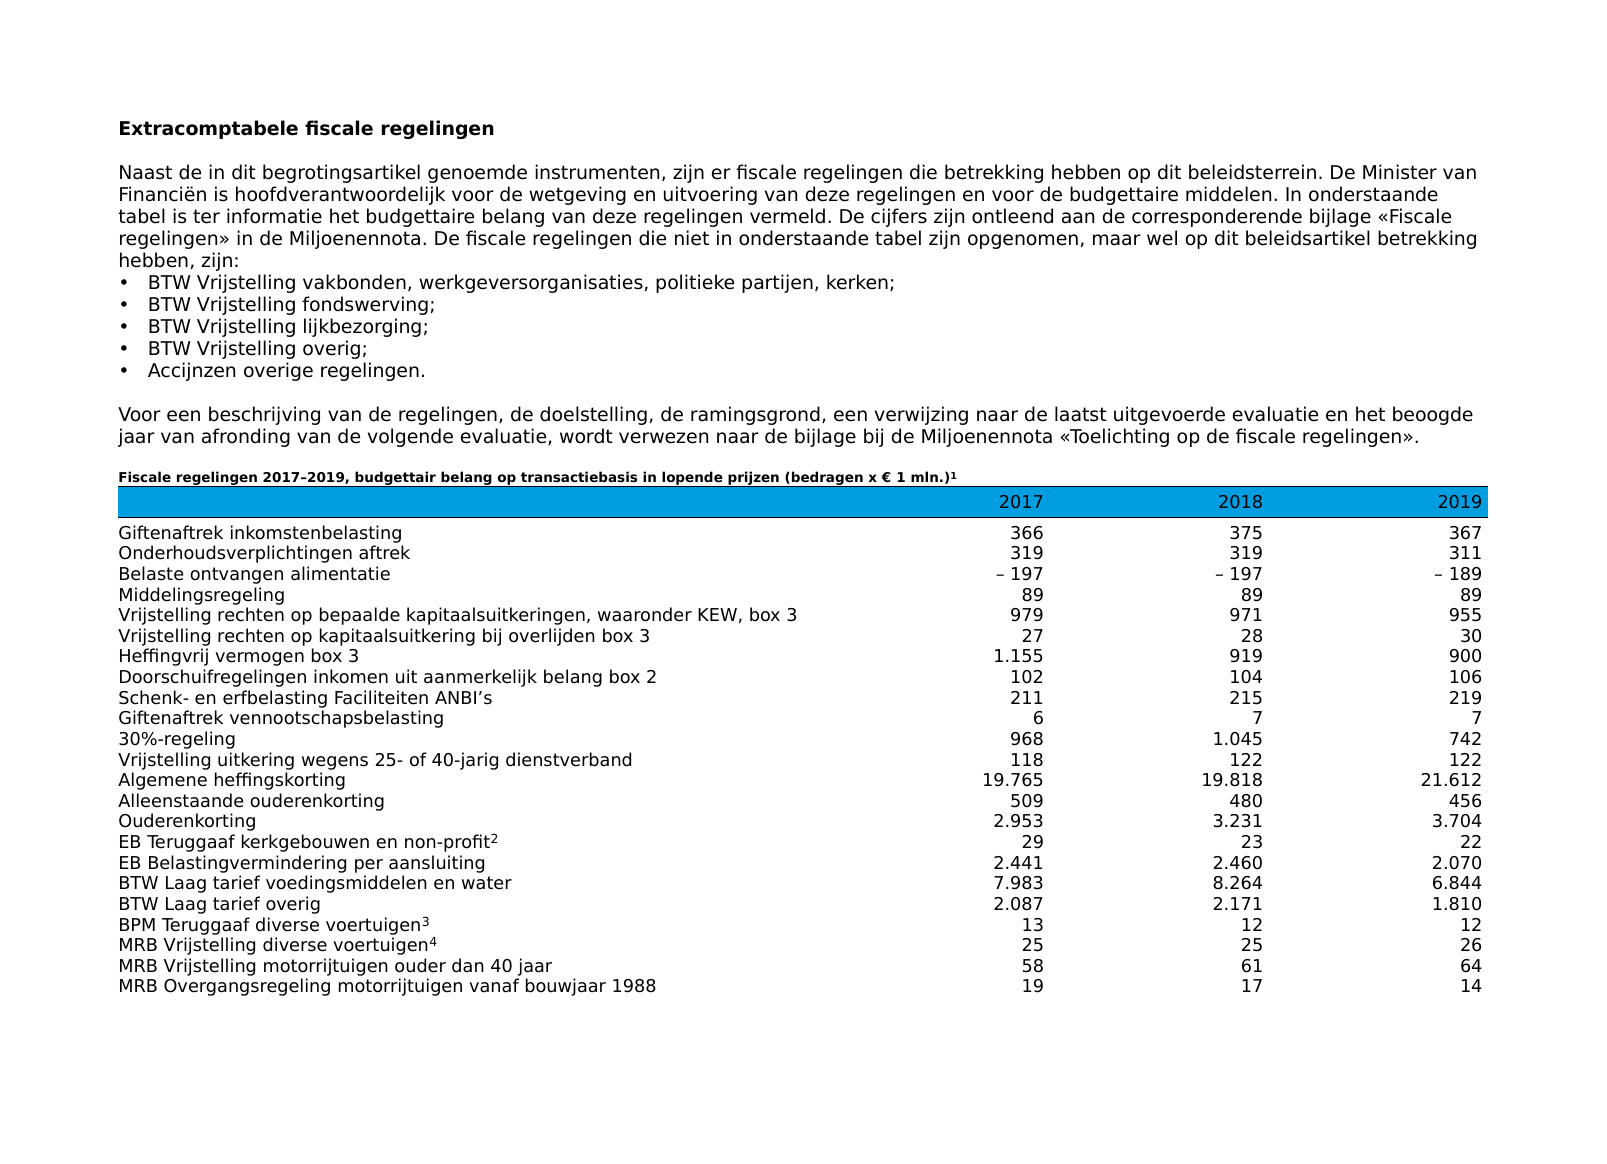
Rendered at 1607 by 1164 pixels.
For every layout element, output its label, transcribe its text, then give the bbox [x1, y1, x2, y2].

table_cell 6 [830, 708, 1050, 729]
text • BTW Vrijstelling overig; [118, 338, 1488, 360]
table_cell Algemene heffingskorting [118, 770, 830, 791]
table_cell 30%-regeling [118, 729, 830, 749]
table_cell 25 [1050, 935, 1269, 956]
table_cell 12 [1269, 915, 1488, 935]
table_cell Middelingsregeling [118, 585, 830, 605]
table_cell 968 [830, 729, 1050, 749]
table_cell Giftenaftrek inkomstenbelasting [118, 518, 830, 543]
table_cell 104 [1050, 667, 1269, 688]
table_cell 106 [1269, 667, 1488, 688]
text • Accijnzen overige regelingen. [118, 360, 1488, 382]
table_cell 64 [1269, 956, 1488, 976]
table_cell 375 [1050, 518, 1269, 543]
table_cell Vrijstelling rechten op bepaalde kapitaalsuitkeringen, waaronder KEW, box 3 [118, 605, 830, 626]
table_cell 2.087 [830, 894, 1050, 914]
text • BTW Vrijstelling vakbonden, werkgeversorganisaties, politieke partijen, kerken; [118, 272, 1488, 294]
table_cell 14 [1269, 976, 1488, 997]
table_cell 2017 [830, 487, 1050, 517]
table_cell 2.070 [1269, 853, 1488, 873]
table_cell 1.155 [830, 646, 1050, 667]
table_cell BTW Laag tarief voedingsmiddelen en water [118, 873, 830, 894]
table_cell Vrijstelling rechten op kapitaalsuitkering bij overlijden box 3 [118, 626, 830, 646]
table_cell 215 [1050, 688, 1269, 708]
table_cell 219 [1269, 688, 1488, 708]
table_cell Onderhoudsverplichtingen aftrek [118, 543, 830, 564]
text Naast de in dit begrotingsartikel genoemde instrumenten, zijn er fiscale regelingen die betrekking hebben op dit beleidsterrein. De Minister van Financiën is hoofdverantwoordelijk voor de wetgeving en uitvoering van deze regelingen en voor de budgettaire middelen. In onderstaande tabel is ter informatie het budgettaire belang van deze regelingen vermeld. De cijfers zijn ontleend aan de corresponderende bijlage «Fiscale regelingen» in de Miljoenennota. De fiscale regelingen die niet in onderstaande tabel zijn opgenomen, maar wel op dit beleidsartikel betrekking hebben, zijn: [118, 162, 1488, 272]
table_cell 2.460 [1050, 853, 1269, 873]
table_cell 102 [830, 667, 1050, 688]
table_cell 23 [1050, 832, 1269, 853]
table_cell 25 [830, 935, 1050, 956]
table_cell 900 [1269, 646, 1488, 667]
table_cell 30 [1269, 626, 1488, 646]
table_cell 89 [1050, 585, 1269, 605]
table_cell Ouderenkorting [118, 811, 830, 832]
table_cell EB Belastingvermindering per aansluiting [118, 853, 830, 873]
table_cell – 197 [1050, 564, 1269, 584]
table_cell 319 [1050, 543, 1269, 564]
table_cell 3.704 [1269, 811, 1488, 832]
table_cell Vrijstelling uitkering wegens 25- of 40-jarig dienstverband [118, 750, 830, 770]
table_cell 19 [830, 976, 1050, 997]
table_cell 742 [1269, 729, 1488, 749]
table_cell MRB Overgangsregeling motorrijtuigen vanaf bouwjaar 1988 [118, 976, 830, 997]
table_cell – 189 [1269, 564, 1488, 584]
table_cell [118, 487, 830, 517]
table_cell 955 [1269, 605, 1488, 626]
table_cell Alleenstaande ouderenkorting [118, 791, 830, 811]
table_cell 61 [1050, 956, 1269, 976]
table_cell 7 [1050, 708, 1269, 729]
table_cell 6.844 [1269, 873, 1488, 894]
table_cell 919 [1050, 646, 1269, 667]
table_cell 29 [830, 832, 1050, 853]
table_cell 7 [1269, 708, 1488, 729]
table_cell Heffingvrij vermogen box 3 [118, 646, 830, 667]
subtitle Extracomptabele fiscale regelingen [118, 118, 1488, 140]
table_cell 2.441 [830, 853, 1050, 873]
table_cell 319 [830, 543, 1050, 564]
table_cell 367 [1269, 518, 1488, 543]
table_cell BPM Teruggaaf diverse voertuigen3 [118, 915, 830, 935]
table_cell MRB Vrijstelling diverse voertuigen4 [118, 935, 830, 956]
table_cell 1.045 [1050, 729, 1269, 749]
table_cell 17 [1050, 976, 1269, 997]
table_cell 122 [1050, 750, 1269, 770]
table_cell 2.171 [1050, 894, 1269, 914]
table_cell 2018 [1050, 487, 1269, 517]
table_cell 58 [830, 956, 1050, 976]
table_cell 2019 [1269, 487, 1488, 517]
table_cell Doorschuifregelingen inkomen uit aanmerkelijk belang box 2 [118, 667, 830, 688]
table_cell BTW Laag tarief overig [118, 894, 830, 914]
table_cell 979 [830, 605, 1050, 626]
table_cell 28 [1050, 626, 1269, 646]
table_cell 19.818 [1050, 770, 1269, 791]
table_cell 2.953 [830, 811, 1050, 832]
table_cell 1.810 [1269, 894, 1488, 914]
table_cell 311 [1269, 543, 1488, 564]
text • BTW Vrijstelling lijkbezorging; [118, 316, 1488, 338]
table_cell 19.765 [830, 770, 1050, 791]
table_cell MRB Vrijstelling motorrijtuigen ouder dan 40 jaar [118, 956, 830, 976]
table_cell 21.612 [1269, 770, 1488, 791]
table_cell 971 [1050, 605, 1269, 626]
table_cell 118 [830, 750, 1050, 770]
table_cell 12 [1050, 915, 1269, 935]
text • BTW Vrijstelling fondswerving; [118, 294, 1488, 316]
table_cell 509 [830, 791, 1050, 811]
table_cell 456 [1269, 791, 1488, 811]
table_cell 8.264 [1050, 873, 1269, 894]
table_cell 26 [1269, 935, 1488, 956]
table_cell 3.231 [1050, 811, 1269, 832]
table_cell 22 [1269, 832, 1488, 853]
table_cell 89 [1269, 585, 1488, 605]
table_cell 480 [1050, 791, 1269, 811]
table_cell Belaste ontvangen alimentatie [118, 564, 830, 584]
table_cell 211 [830, 688, 1050, 708]
table_cell 27 [830, 626, 1050, 646]
text Voor een beschrijving van de regelingen, de doelstelling, de ramingsgrond, een verwijzing naar de laatst uitgevoerde evaluatie en het beoogde jaar van afronding van de volgende evaluatie, wordt verwezen naar de bijlage bij de Miljoenennota «Toelichting op de fiscale regelingen». [118, 404, 1488, 448]
table_cell 122 [1269, 750, 1488, 770]
table_cell 7.983 [830, 873, 1050, 894]
table_cell Giftenaftrek vennootschapsbelasting [118, 708, 830, 729]
table_cell 89 [830, 585, 1050, 605]
table_cell EB Teruggaaf kerkgebouwen en non-profit2 [118, 832, 830, 853]
table_cell Schenk- en erfbelasting Faciliteiten ANBI’s [118, 688, 830, 708]
table_cell – 197 [830, 564, 1050, 584]
table_cell 13 [830, 915, 1050, 935]
table_cell 366 [830, 518, 1050, 543]
table_header Fiscale regelingen 2017–2019, budgettair belang op transactiebasis in lopende prijzen (bedragen x € 1 mln.)1 [118, 470, 1488, 486]
